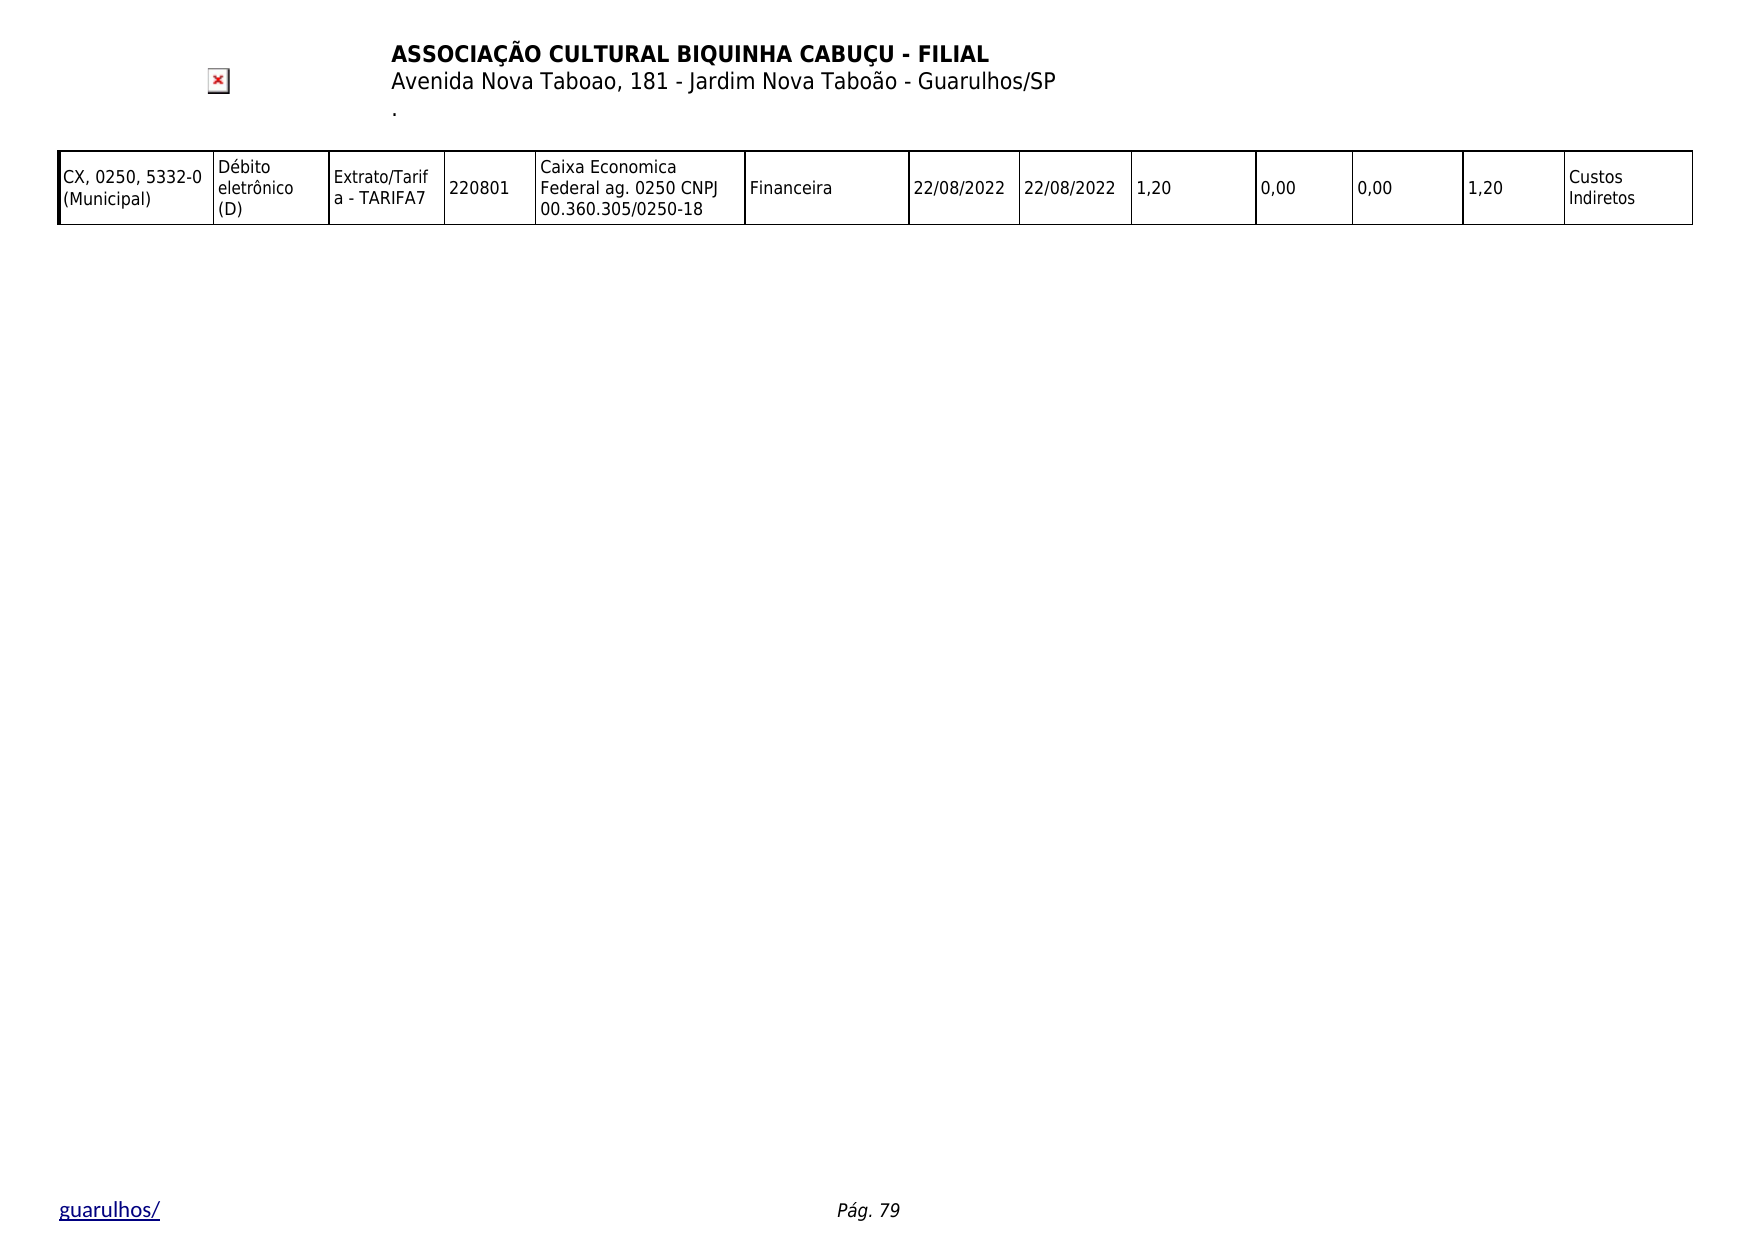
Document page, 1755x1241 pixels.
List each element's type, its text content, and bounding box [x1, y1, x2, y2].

table_cell 0,00 [1353, 152, 1462, 224]
table_cell 1,20 [1464, 152, 1564, 224]
table_cell Financeira [746, 152, 908, 224]
table_cell 0,00 [1257, 152, 1352, 224]
table_cell Caixa Economica Federal ag. 0250 CNPJ 00.360.305/0250-18 [536, 152, 744, 224]
table_cell Extrato/Tarif a - TARIFA7 [330, 152, 444, 224]
table_cell 1,20 [1132, 152, 1255, 224]
table_cell 220801 [445, 152, 535, 224]
table_cell Custos Indiretos [1565, 152, 1692, 224]
table_cell CX, 0250, 5332-0 (Municipal) [61, 152, 213, 224]
table_cell 22/08/2022 [910, 152, 1019, 224]
table_cell 22/08/2022 [1020, 152, 1131, 224]
table_cell Débito eletrônico (D) [214, 152, 328, 224]
